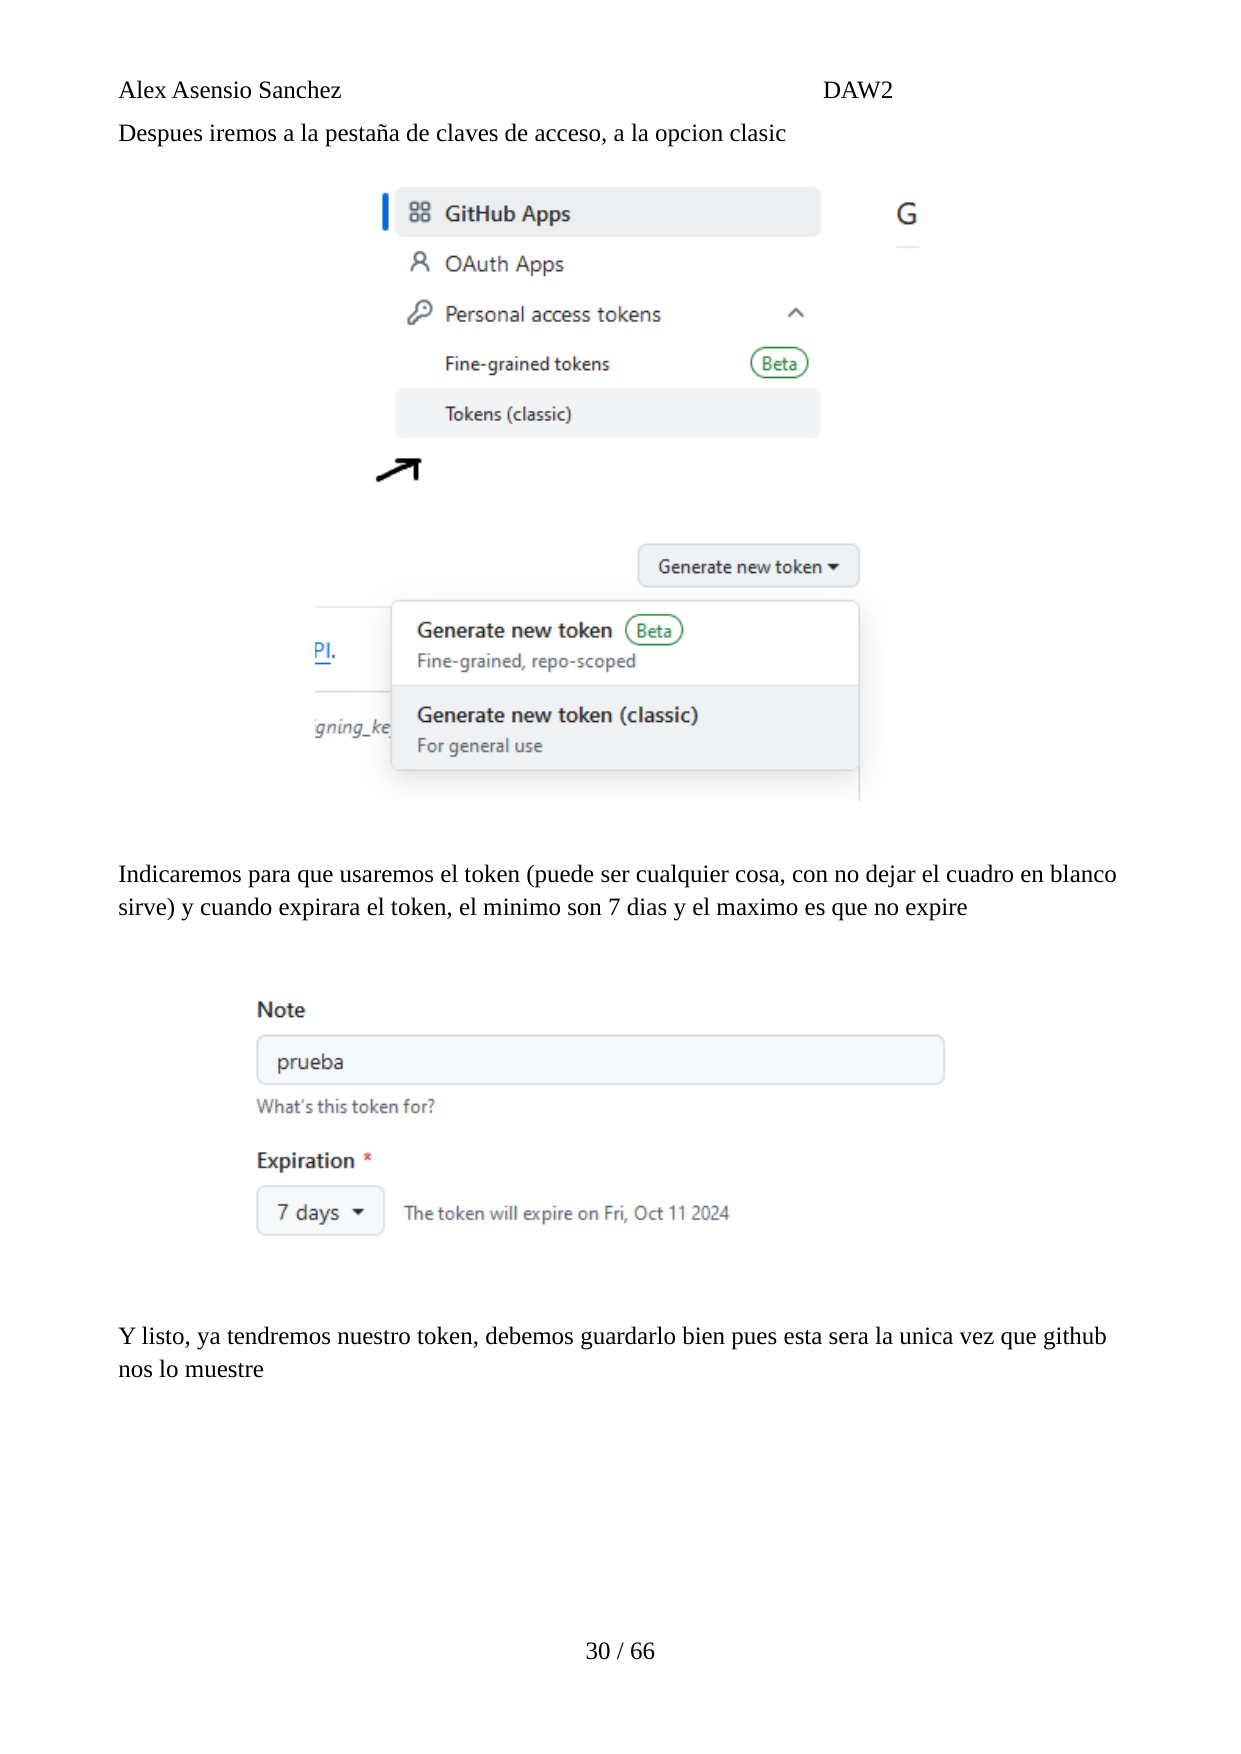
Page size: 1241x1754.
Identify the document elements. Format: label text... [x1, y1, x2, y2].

text Despues iremos a la pestaña de claves de acceso, a la opcion clasic [118, 118, 1122, 147]
text Indicaremos para que usaremos el token (puede ser cualquier cosa, con no dejar el cuadro en blanco sirve) y cuando expirara el token, el minimo son 7 dias y el maximo es que no expire [118, 859, 1122, 921]
text Y listo, ya tendremos nuestro token, debemos guardarlo bien pues esta sera la unica vez que github nos lo muestre [118, 1321, 1122, 1383]
